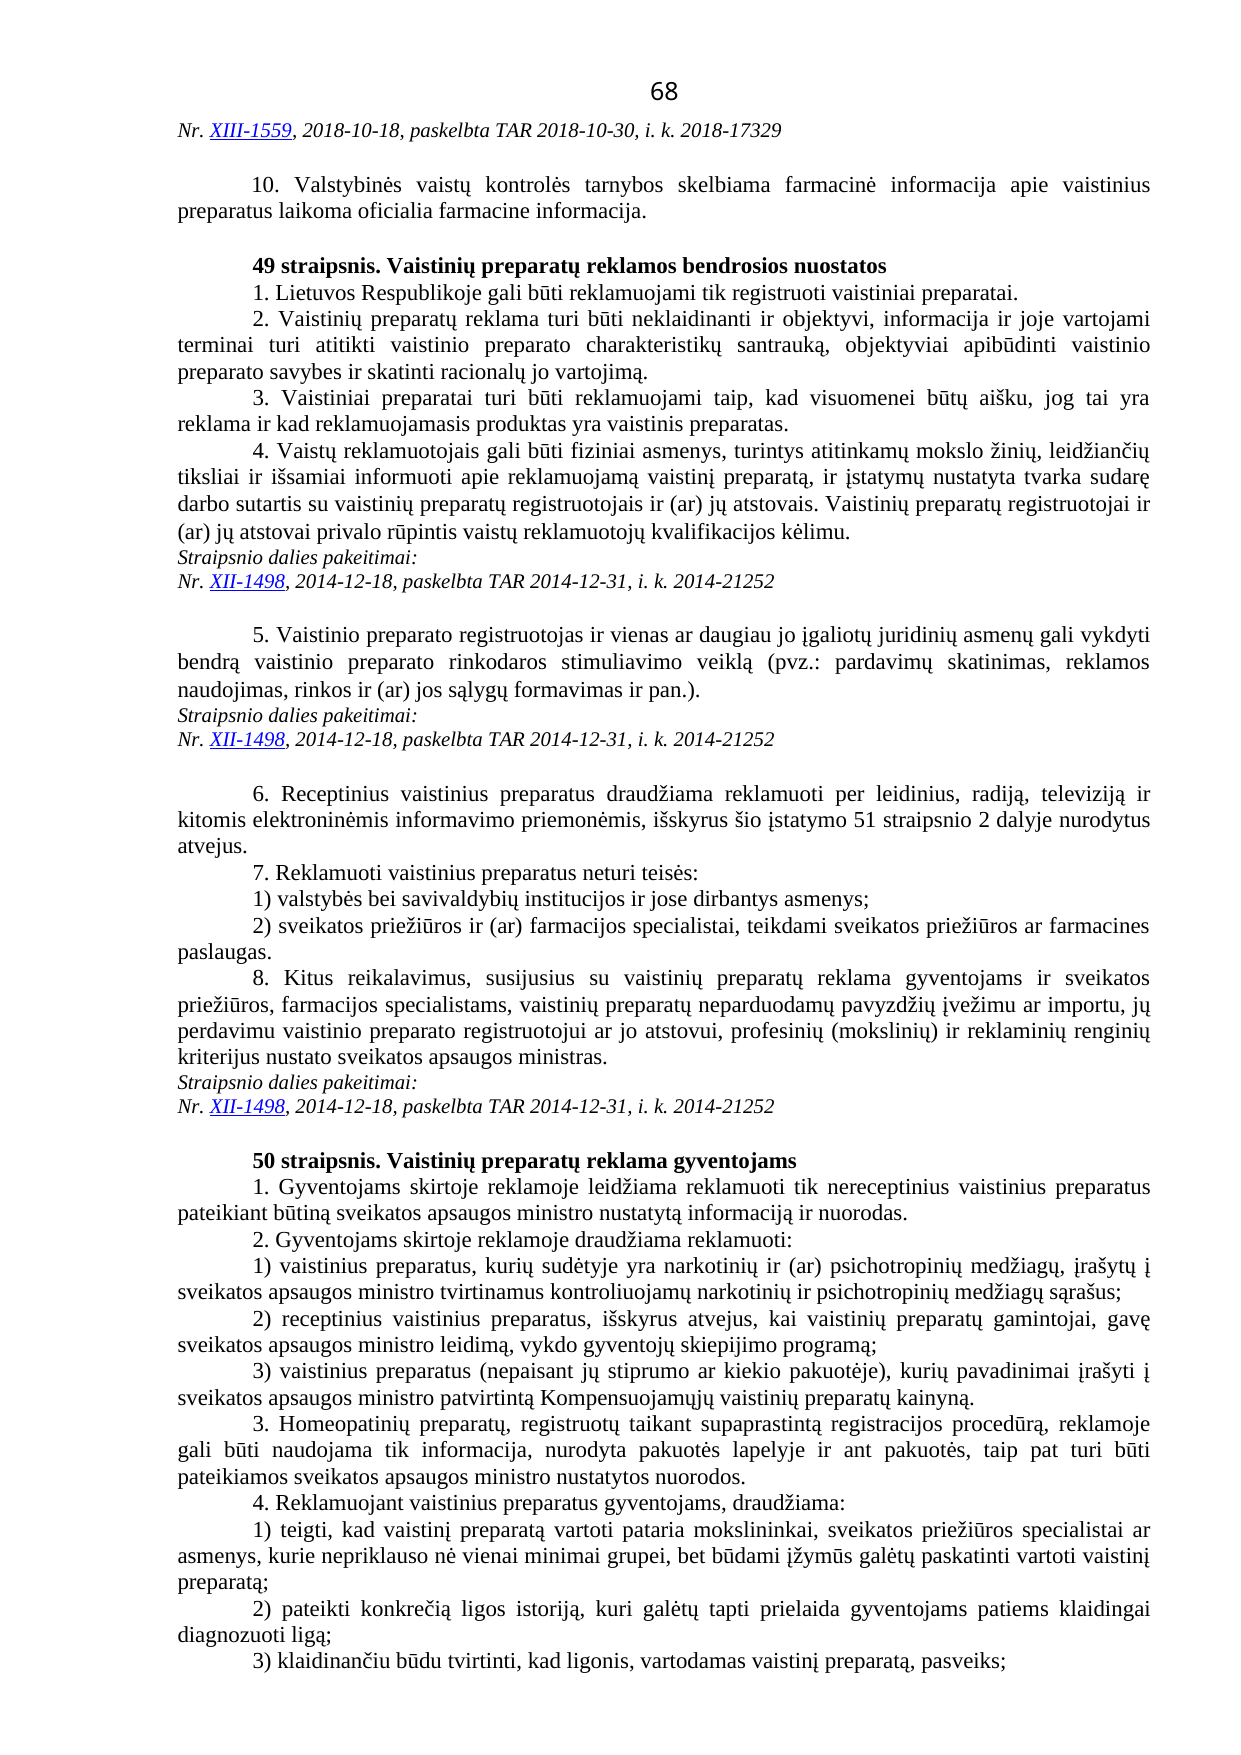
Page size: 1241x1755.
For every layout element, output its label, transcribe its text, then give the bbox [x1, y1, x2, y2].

text 2) sveikatos priežiūros ir (ar) farmacijos specialistai, teikdami sveikatos priežiūros ar farmacines paslaugas. [177, 912, 1152, 964]
text 6. Receptinius vaistinius preparatus draudžiama reklamuoti per leidinius, radiją, televiziją ir kitomis elektroninėmis informavimo priemonėmis, išskyrus šio įstatymo 51 straipsnio 2 dalyje nurodytus atvejus. [177, 780, 1152, 859]
text 3) klaidinančiu būdu tvirtinti, kad ligonis, vartodamas vaistinį preparatą, pasveiks; [177, 1647, 1152, 1674]
text Straipsnio dalies pakeitimai: [177, 703, 1152, 727]
text 4. Vaistų reklamuotojais gali būti fiziniai asmenys, turintys atitinkamų mokslo žinių, leidžiančių tiksliai ir išsamiai informuoti apie reklamuojamą vaistinį preparatą, ir įstatymų nustatyta tvarka sudarę darbo sutartis su vaistinių preparatų registruotojais ir (ar) jų atstovais. Vaistinių preparatų registruotojai ir (ar) jų atstovai privalo rūpintis vaistų reklamuotojų kvalifikacijos kėlimu. [177, 437, 1152, 545]
text 7. Reklamuoti vaistinius preparatus neturi teisės: [177, 859, 1152, 885]
text 2. Vaistinių preparatų reklama turi būti neklaidinanti ir objektyvi, informacija ir joje vartojami terminai turi atitikti vaistinio preparato charakteristikų santrauką, objektyviai apibūdinti vaistinio preparato savybes ir skatinti racionalų jo vartojimą. [177, 305, 1152, 384]
text Straipsnio dalies pakeitimai: [177, 1070, 1152, 1094]
text 8. Kitus reikalavimus, susijusius su vaistinių preparatų reklama gyventojams ir sveikatos priežiūros, farmacijos specialistams, vaistinių preparatų neparduodamų pavyzdžių įvežimu ar importu, jų perdavimu vaistinio preparato registruotojui ar jo atstovui, profesinių (mokslinių) ir reklaminių renginių kriterijus nustato sveikatos apsaugos ministras. [177, 964, 1152, 1070]
text 10. Valstybinės vaistų kontrolės tarnybos skelbiama farmacinė informacija apie vaistinius preparatus laikoma oficialia farmacine informacija. [177, 171, 1152, 224]
text 2) pateikti konkrečią ligos istoriją, kuri galėtų tapti prielaida gyventojams patiems klaidingai diagnozuoti ligą; [177, 1595, 1152, 1647]
text Nr. XIII-1559, 2018-10-18, paskelbta TAR 2018-10-30, i. k. 2018-17329 [177, 118, 1152, 142]
text 5. Vaistinio preparato registruotojas ir vienas ar daugiau jo įgaliotų juridinių asmenų gali vykdyti bendrą vaistinio preparato rinkodaros stimuliavimo veiklą (pvz.: pardavimų skatinimas, reklamos naudojimas, rinkos ir (ar) jos sąlygų formavimas ir pan.). [177, 622, 1152, 703]
text Nr. XII-1498, 2014-12-18, paskelbta TAR 2014-12-31, i. k. 2014-21252 [177, 1094, 1152, 1118]
text 3) vaistinius preparatus (nepaisant jų stiprumo ar kiekio pakuotėje), kurių pavadinimai įrašyti į sveikatos apsaugos ministro patvirtintą Kompensuojamųjų vaistinių preparatų kainyną. [177, 1357, 1152, 1410]
text 49 straipsnis. Vaistinių preparatų reklamos bendrosios nuostatos [177, 252, 1152, 279]
text 2) receptinius vaistinius preparatus, išskyrus atvejus, kai vaistinių preparatų gamintojai, gavę sveikatos apsaugos ministro leidimą, vykdo gyventojų skiepijimo programą; [177, 1305, 1152, 1357]
text Nr. XII-1498, 2014-12-18, paskelbta TAR 2014-12-31, i. k. 2014-21252 [177, 727, 1152, 751]
text 3. Homeopatinių preparatų, registruotų taikant supaprastintą registracijos procedūrą, reklamoje gali būti naudojama tik informacija, nurodyta pakuotės lapelyje ir ant pakuotės, taip pat turi būti pateikiamos sveikatos apsaugos ministro nustatytos nuorodos. [177, 1410, 1152, 1489]
text 3. Vaistiniai preparatai turi būti reklamuojami taip, kad visuomenei būtų aišku, jog tai yra reklama ir kad reklamuojamasis produktas yra vaistinis preparatas. [177, 384, 1152, 437]
text Nr. XII-1498, 2014-12-18, paskelbta TAR 2014-12-31, i. k. 2014-21252 [177, 569, 1152, 593]
text 50 straipsnis. Vaistinių preparatų reklama gyventojams [177, 1147, 1152, 1173]
text 1) valstybės bei savivaldybių institucijos ir jose dirbantys asmenys; [177, 885, 1152, 912]
text 1) teigti, kad vaistinį preparatą vartoti pataria mokslininkai, sveikatos priežiūros specialistai ar asmenys, kurie nepriklauso nė vienai minimai grupei, bet būdami įžymūs galėtų paskatinti vartoti vaistinį preparatą; [177, 1516, 1152, 1595]
text 1. Gyventojams skirtoje reklamoje leidžiama reklamuoti tik nereceptinius vaistinius preparatus pateikiant būtiną sveikatos apsaugos ministro nustatytą informaciją ir nuorodas. [177, 1173, 1152, 1226]
text 4. Reklamuojant vaistinius preparatus gyventojams, draudžiama: [177, 1489, 1152, 1516]
text 1) vaistinius preparatus, kurių sudėtyje yra narkotinių ir (ar) psichotropinių medžiagų, įrašytų į sveikatos apsaugos ministro tvirtinamus kontroliuojamų narkotinių ir psichotropinių medžiagų sąrašus; [177, 1252, 1152, 1305]
text Straipsnio dalies pakeitimai: [177, 545, 1152, 569]
text 2. Gyventojams skirtoje reklamoje draudžiama reklamuoti: [177, 1226, 1152, 1252]
text 1. Lietuvos Respublikoje gali būti reklamuojami tik registruoti vaistiniai preparatai. [177, 279, 1152, 305]
